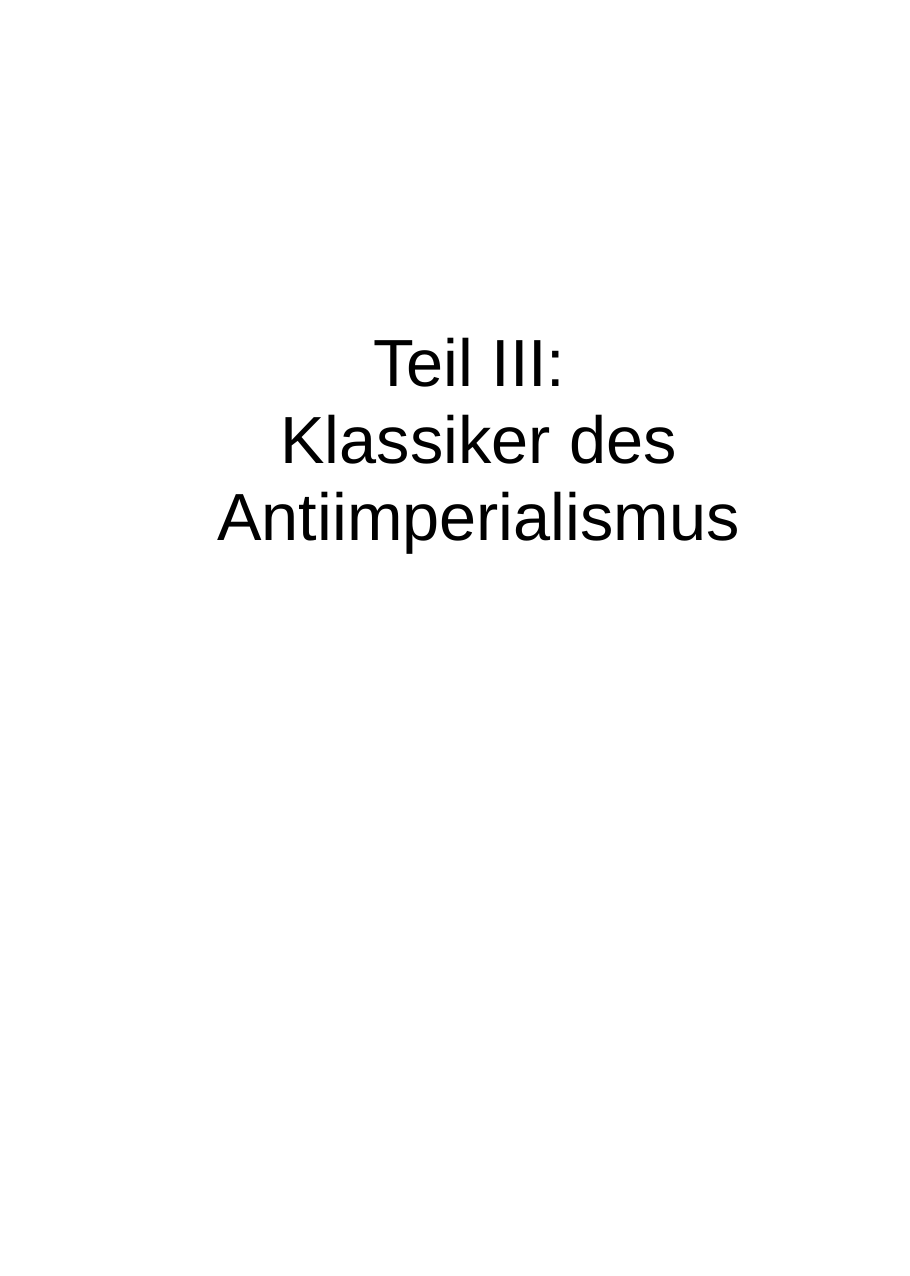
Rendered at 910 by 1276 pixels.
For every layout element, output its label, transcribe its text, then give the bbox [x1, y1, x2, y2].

subtitle Teil III: Klassiker des Antiimperialismus [130, 324, 827, 554]
